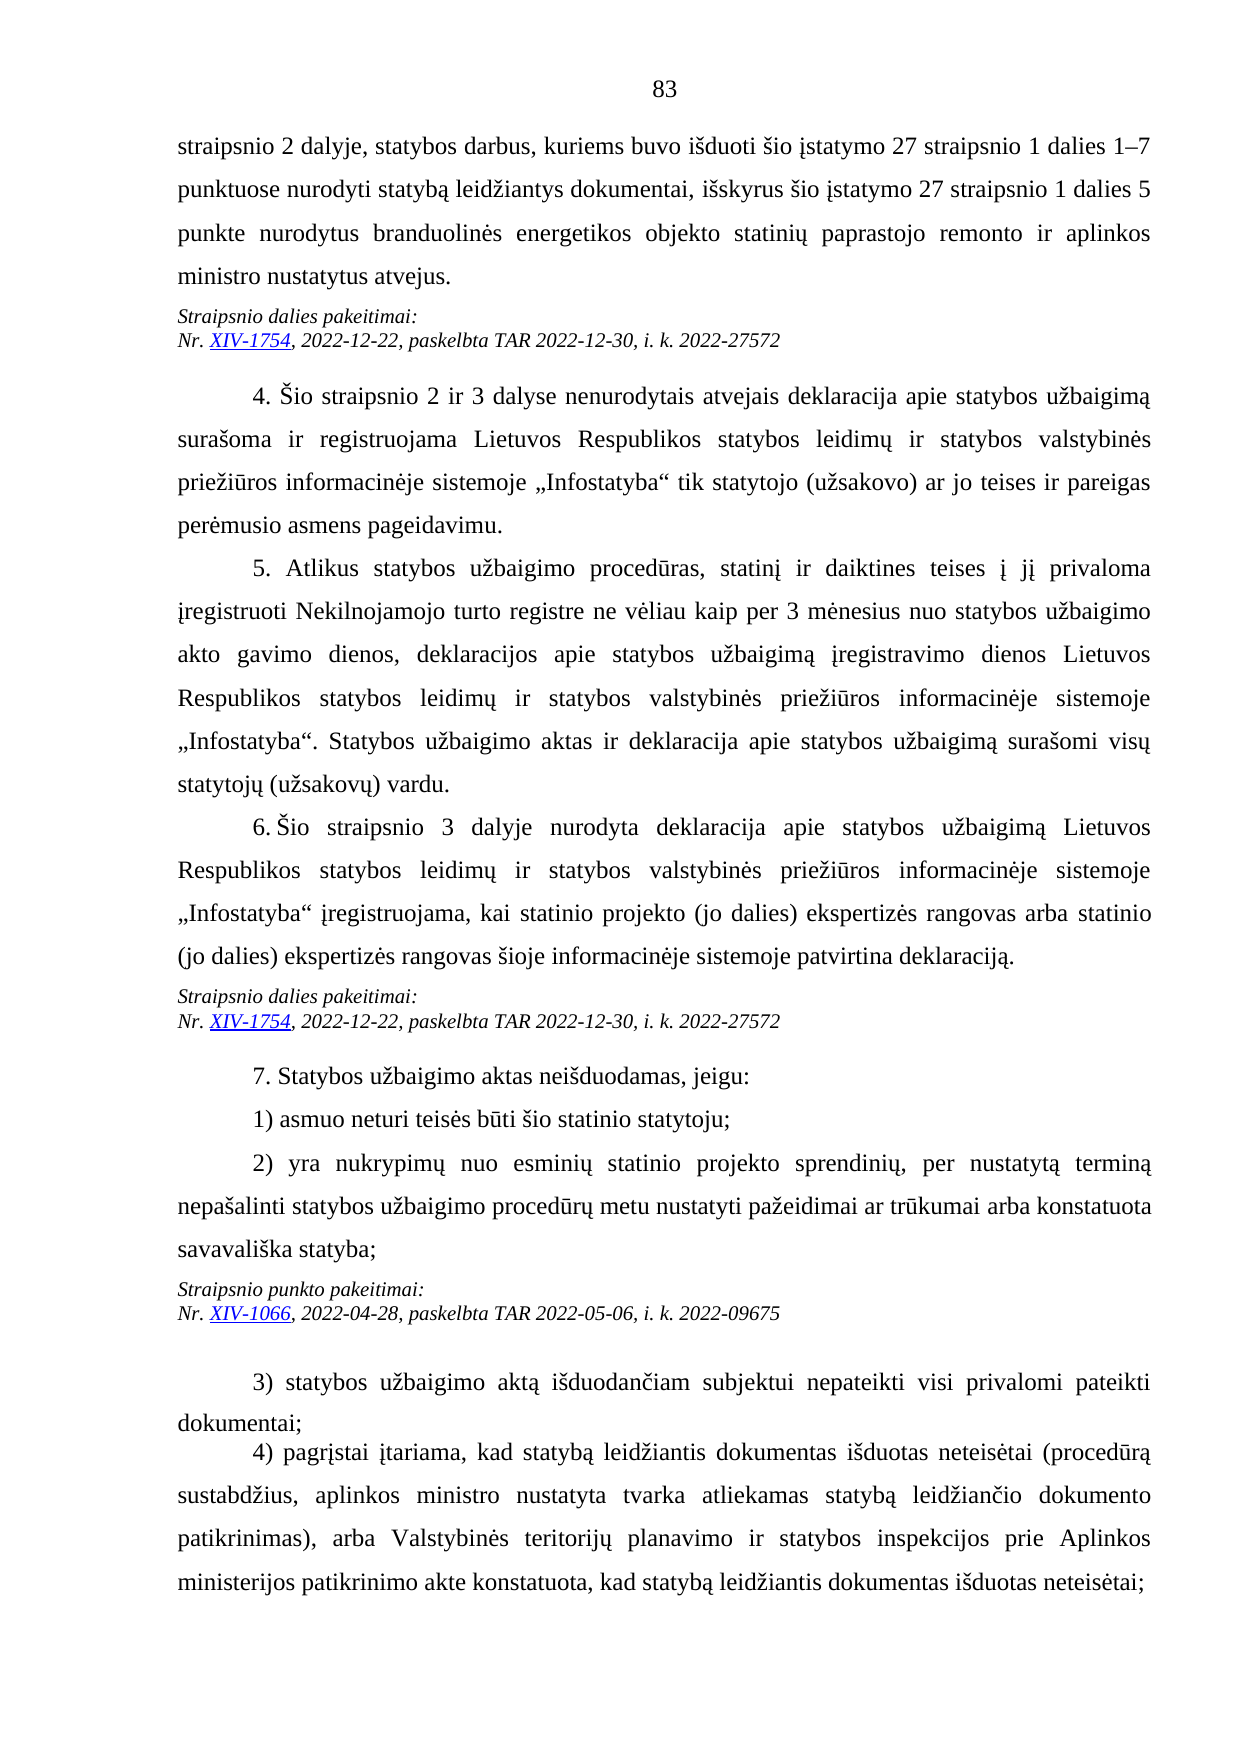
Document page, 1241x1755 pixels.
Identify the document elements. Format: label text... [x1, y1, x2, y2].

text 3) statybos užbaigimo aktą išduodančiam subjektui nepateikti visi privalomi pateikti dokumentai; [177, 1354, 1152, 1437]
text straipsnio 2 dalyje, statybos darbus, kuriems buvo išduoti šio įstatymo 27 straipsnio 1 dalies 1–7 punktuose nurodyti statybą leidžiantys dokumentai, išskyrus šio įstatymo 27 straipsnio 1 dalies 5 punkte nurodytus branduolinės energetikos objekto statinių paprastojo remonto ir aplinkos ministro nustatytus atvejus. [177, 131, 1152, 289]
text Nr. XIV-1754, 2022-12-22, paskelbta TAR 2022-12-30, i. k. 2022-27572 [177, 1008, 1152, 1033]
text 5. Atlikus statybos užbaigimo procedūras, statinį ir daiktines teises į jį privaloma įregistruoti Nekilnojamojo turto registre ne vėliau kaip per 3 mėnesius nuo statybos užbaigimo akto gavimo dienos, deklaracijos apie statybos užbaigimą įregistravimo dienos Lietuvos Respublikos statybos leidimų ir statybos valstybinės priežiūros informacinėje sistemoje „Infostatyba“. Statybos užbaigimo aktas ir deklaracija apie statybos užbaigimą surašomi visų statytojų (užsakovų) vardu. [177, 553, 1152, 798]
text 7. Statybos užbaigimo aktas neišduodamas, jeigu: [177, 1061, 1152, 1090]
text 2) yra nukrypimų nuo esminių statinio projekto sprendinių, per nustatytą terminą nepašalinti statybos užbaigimo procedūrų metu nustatyti pažeidimai ar trūkumai arba konstatuota savavališka statyba; [177, 1148, 1152, 1263]
text 4. Šio straipsnio 2 ir 3 dalyse nenurodytais atvejais deklaracija apie statybos užbaigimą surašoma ir registruojama Lietuvos Respublikos statybos leidimų ir statybos valstybinės priežiūros informacinėje sistemoje „Infostatyba“ tik statytojo (užsakovo) ar jo teises ir pareigas perėmusio asmens pageidavimu. [177, 381, 1152, 539]
text Nr. XIV-1754, 2022-12-22, paskelbta TAR 2022-12-30, i. k. 2022-27572 [177, 328, 1152, 352]
text Nr. XIV-1066, 2022-04-28, paskelbta TAR 2022-05-06, i. k. 2022-09675 [177, 1301, 1152, 1325]
text Straipsnio punkto pakeitimai: [177, 1277, 1152, 1301]
text Straipsnio dalies pakeitimai: [177, 304, 1152, 328]
text 1) asmuo neturi teisės būti šio statinio statytoju; [177, 1104, 1152, 1133]
text Straipsnio dalies pakeitimai: [177, 984, 1152, 1008]
text 4) pagrįstai įtariama, kad statybą leidžiantis dokumentas išduotas neteisėtai (procedūrą sustabdžius, aplinkos ministro nustatyta tvarka atliekamas statybą leidžiančio dokumento patikrinimas), arba Valstybinės teritorijų planavimo ir statybos inspekcijos prie Aplinkos ministerijos patikrinimo akte konstatuota, kad statybą leidžiantis dokumentas išduotas neteisėtai; [177, 1437, 1152, 1595]
text 6. Šio straipsnio 3 dalyje nurodyta deklaracija apie statybos užbaigimą Lietuvos Respublikos statybos leidimų ir statybos valstybinės priežiūros informacinėje sistemoje „Infostatyba“ įregistruojama, kai statinio projekto (jo dalies) ekspertizės rangovas arba statinio (jo dalies) ekspertizės rangovas šioje informacinėje sistemoje patvirtina deklaraciją. [177, 812, 1152, 970]
